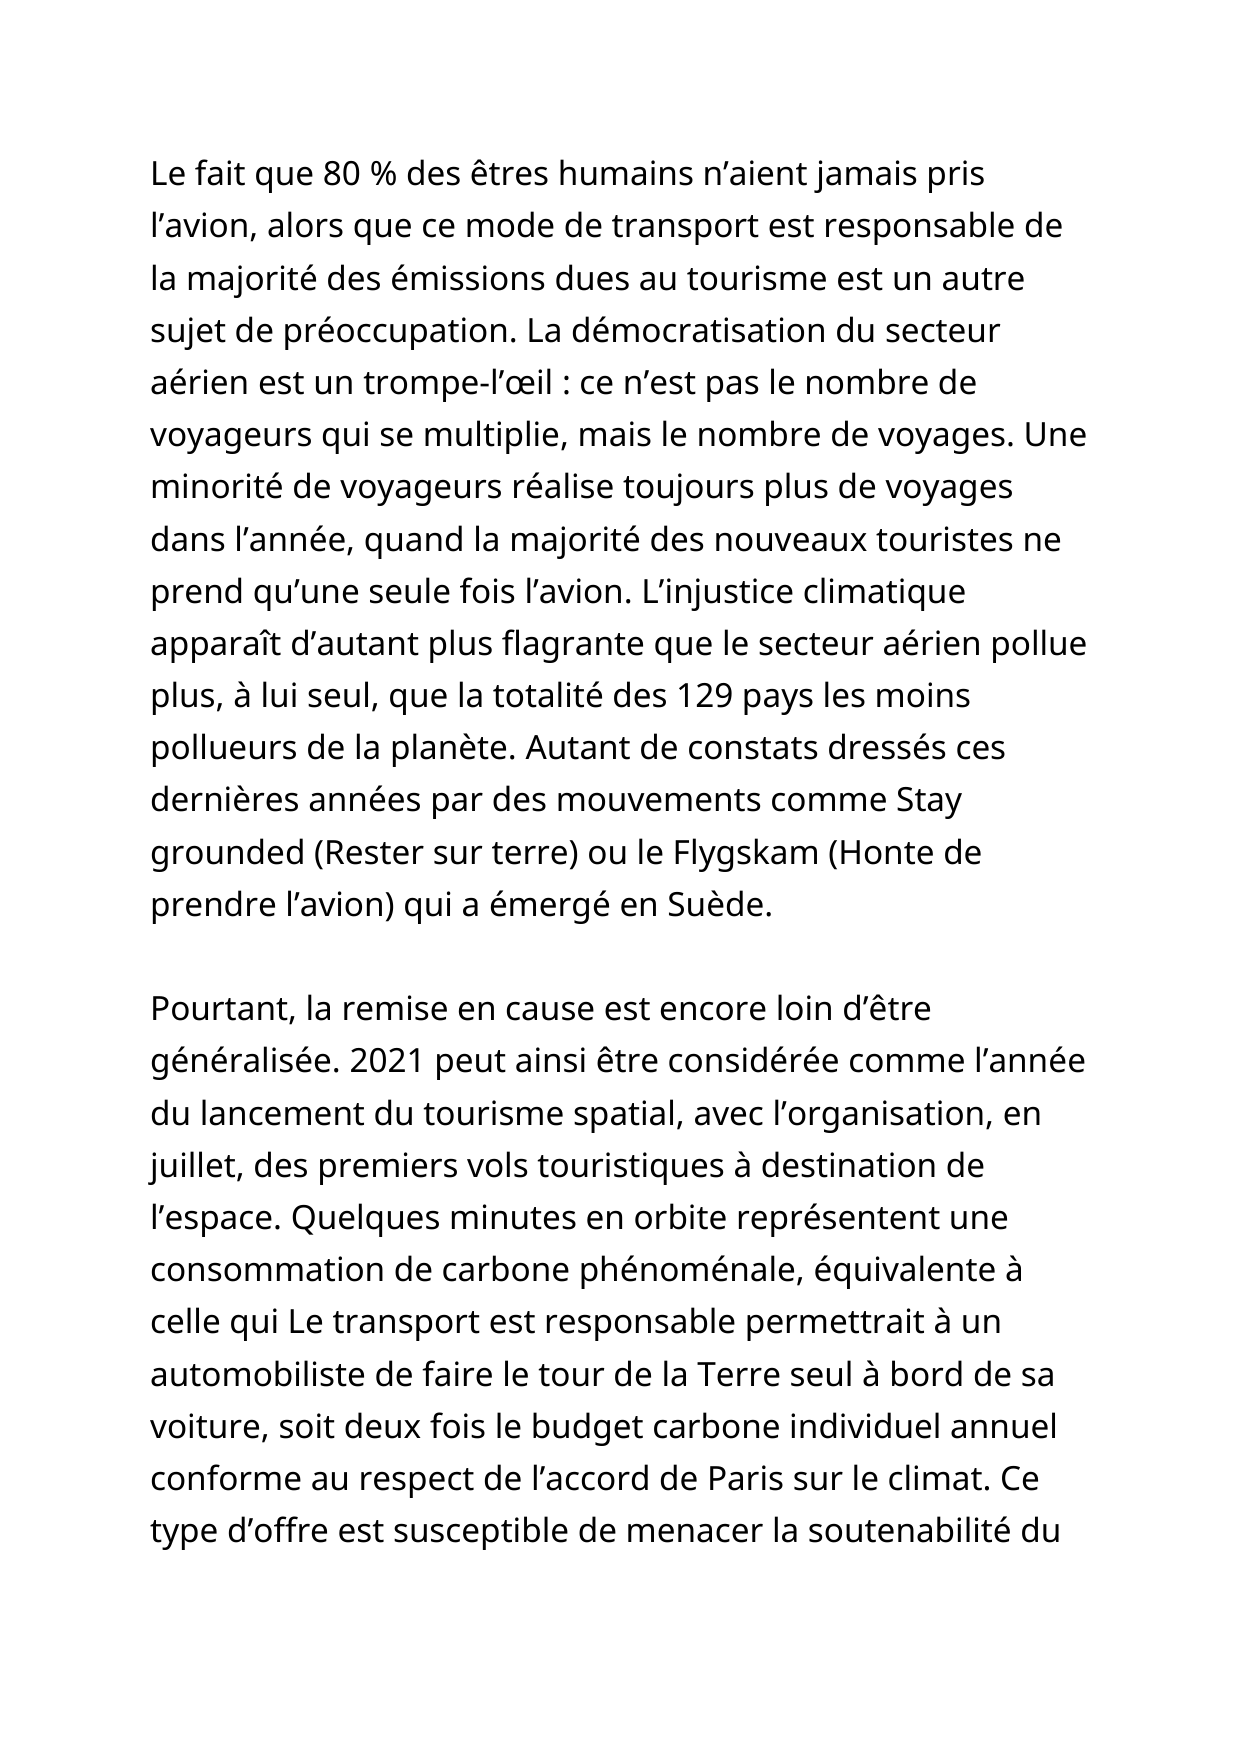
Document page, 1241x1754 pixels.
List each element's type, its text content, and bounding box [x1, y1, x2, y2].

text Pourtant, la remise en cause est encore loin d’être généralisée. 2021 peut ainsi être considérée comme l’année du lancement du tourisme spatial, avec l’organisation, en juillet, des premiers vols touristiques à destination de l’espace. Quelques minutes en orbite représentent une consommation de carbone phénoménale, équivalente à celle qui Le transport est responsable permettrait à un automobiliste de faire le tour de la Terre seul à bord de sa voiture, soit deux fois le budget carbone individuel annuel conforme au respect de l’accord de Paris sur le climat. Ce type d’offre est susceptible de menacer la soutenabilité du [150, 985, 1090, 1552]
text Le fait que 80 % des êtres humains n’aient jamais pris l’avion, alors que ce mode de transport est responsable de la majorité des émissions dues au tourisme est un autre sujet de préoccupation. La démocratisation du secteur aérien est un trompe-l’œil : ce n’est pas le nombre de voyageurs qui se multiplie, mais le nombre de voyages. Une minorité de voyageurs réalise toujours plus de voyages dans l’année, quand la majorité des nouveaux touristes ne prend qu’une seule fois l’avion. L’injustice climatique apparaît d’autant plus flagrante que le secteur aérien pollue plus, à lui seul, que la totalité des 129 pays les moins pollueurs de la planète. Autant de constats dressés ces dernières années par des mouvements comme Stay grounded (Rester sur terre) ou le Flygskam (Honte de prendre l’avion) qui a émergé en Suède. [150, 150, 1090, 926]
